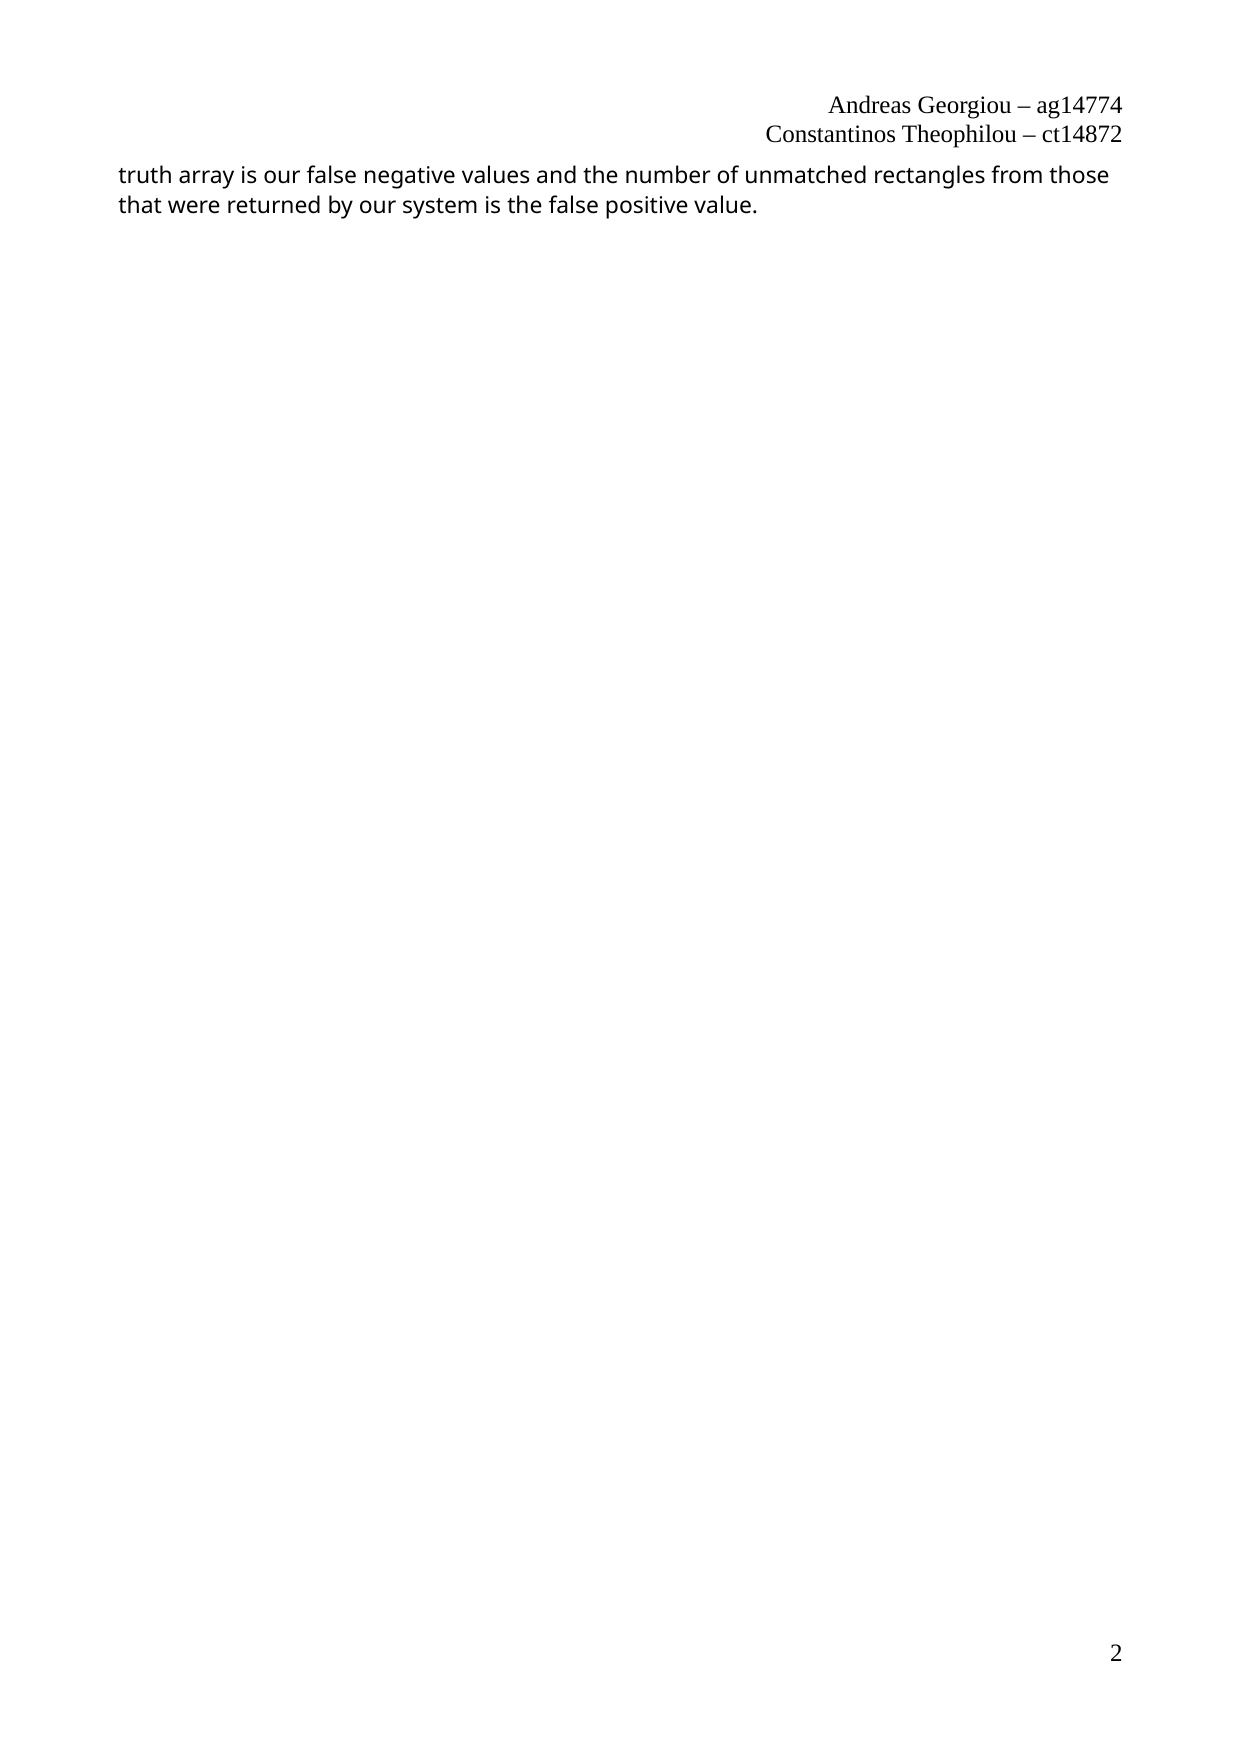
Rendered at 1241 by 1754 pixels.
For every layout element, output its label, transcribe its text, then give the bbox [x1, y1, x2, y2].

text truth array is our false negative values and the number of unmatched rectangles from those that were returned by our system is the false positive value. [118, 159, 1122, 219]
